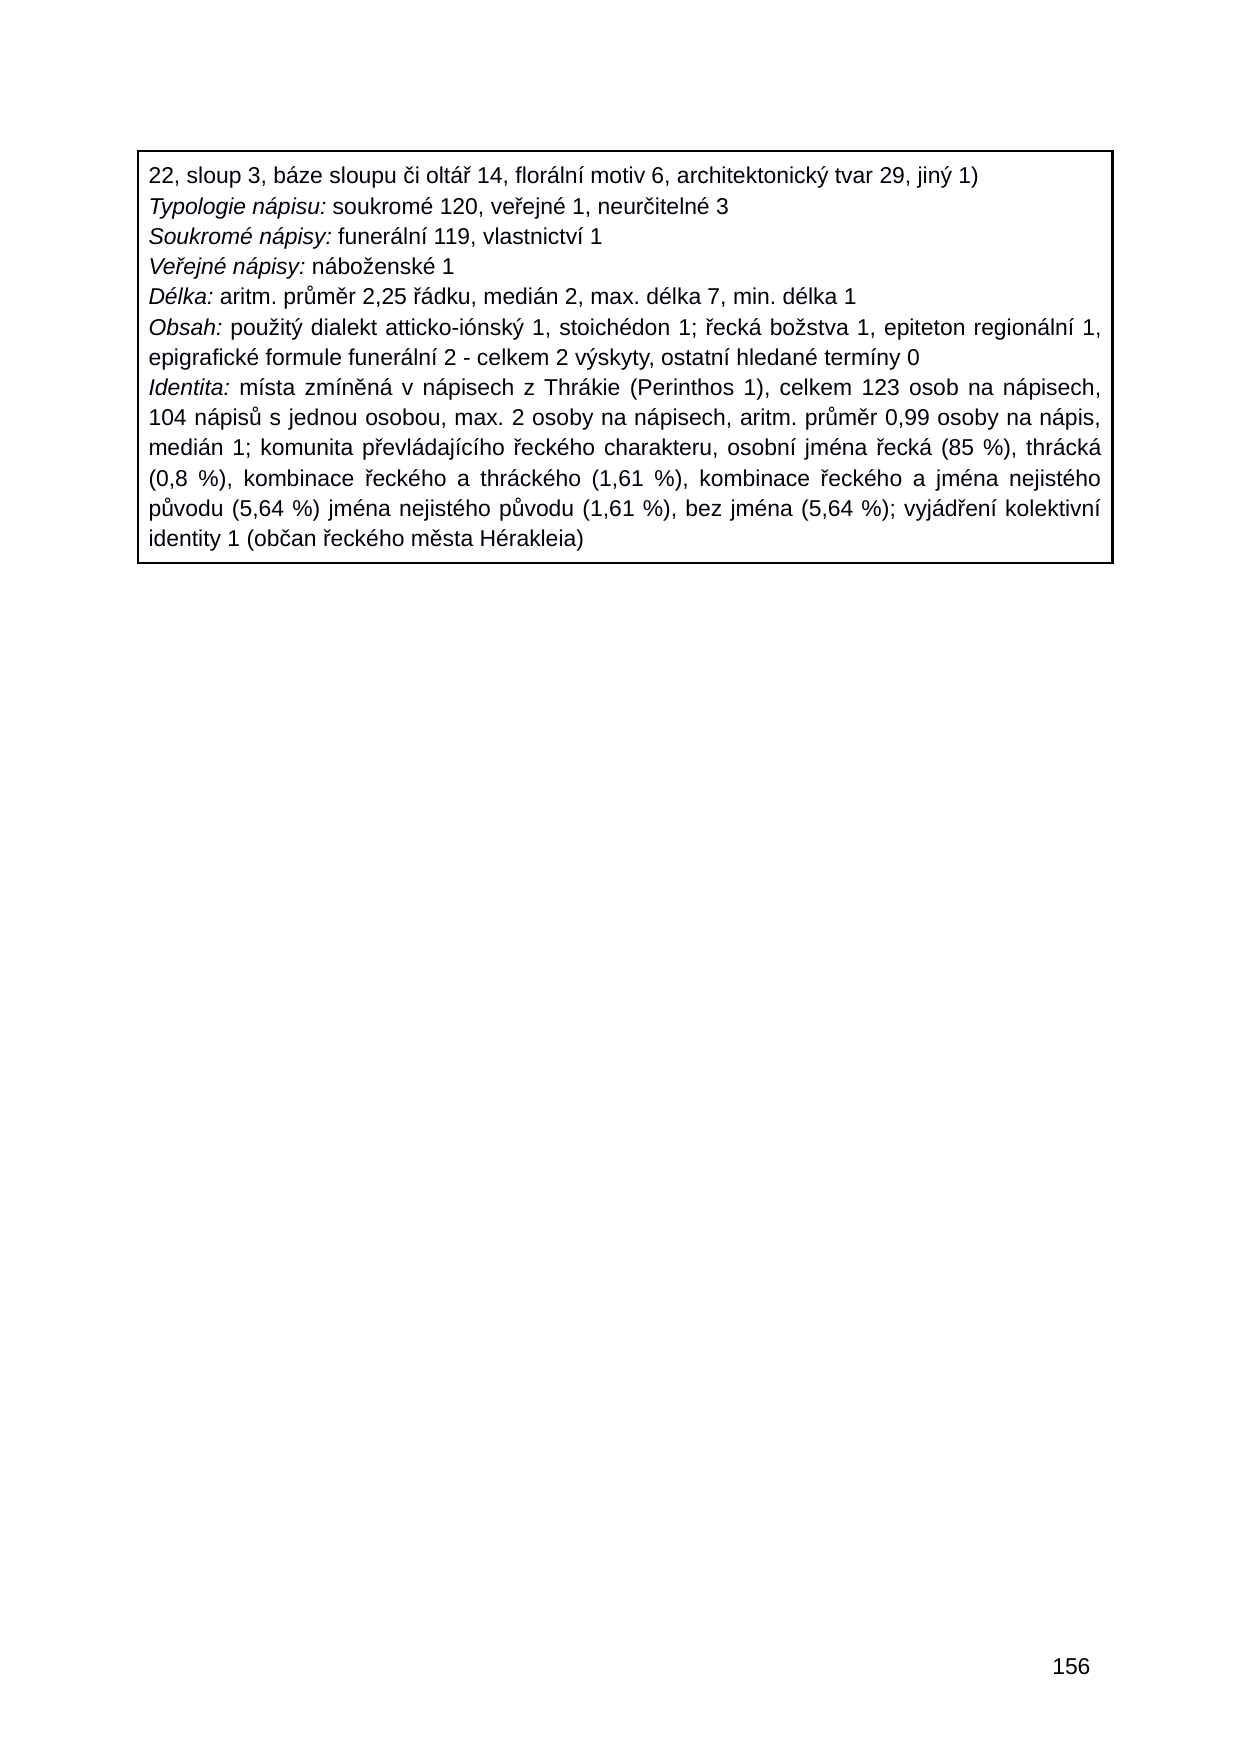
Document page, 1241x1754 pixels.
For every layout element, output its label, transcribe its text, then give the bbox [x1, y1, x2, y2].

table_header 22, sloup 3, báze sloupu či oltář 14, florální motiv 6, architektonický tvar 29, jiný 1) Typologie nápisu: soukromé 120, veřejné 1, neurčitelné 3 Soukromé nápisy: funerální 119, vlastnictví 1 Veřejné nápisy: náboženské 1 Délka: aritm. průměr 2,25 řádku, medián 2, max. délka 7, min. délka 1 Obsah: použitý dialekt atticko-iónský 1, stoichédon 1; řecká božstva 1, epiteton regionální 1, epigrafické formule funerální 2 - celkem 2 výskyty, ostatní hledané termíny 0 Identita: místa zmíněná v nápisech z Thrákie (Perinthos 1), celkem 123 osob na nápisech, 104 nápisů s jednou osobou, max. 2 osoby na nápisech, aritm. průměr 0,99 osoby na nápis, medián 1; komunita převládajícího řeckého charakteru, osobní jména řecká (85 %), thrácká (0,8 %), kombinace řeckého a thráckého (1,61 %), kombinace řeckého a jména nejistého původu (5,64 %) jména nejistého původu (1,61 %), bez jména (5,64 %); vyjádření kolektivní identity 1 (občan řeckého města Hérakleia) [139, 152, 1111, 562]
